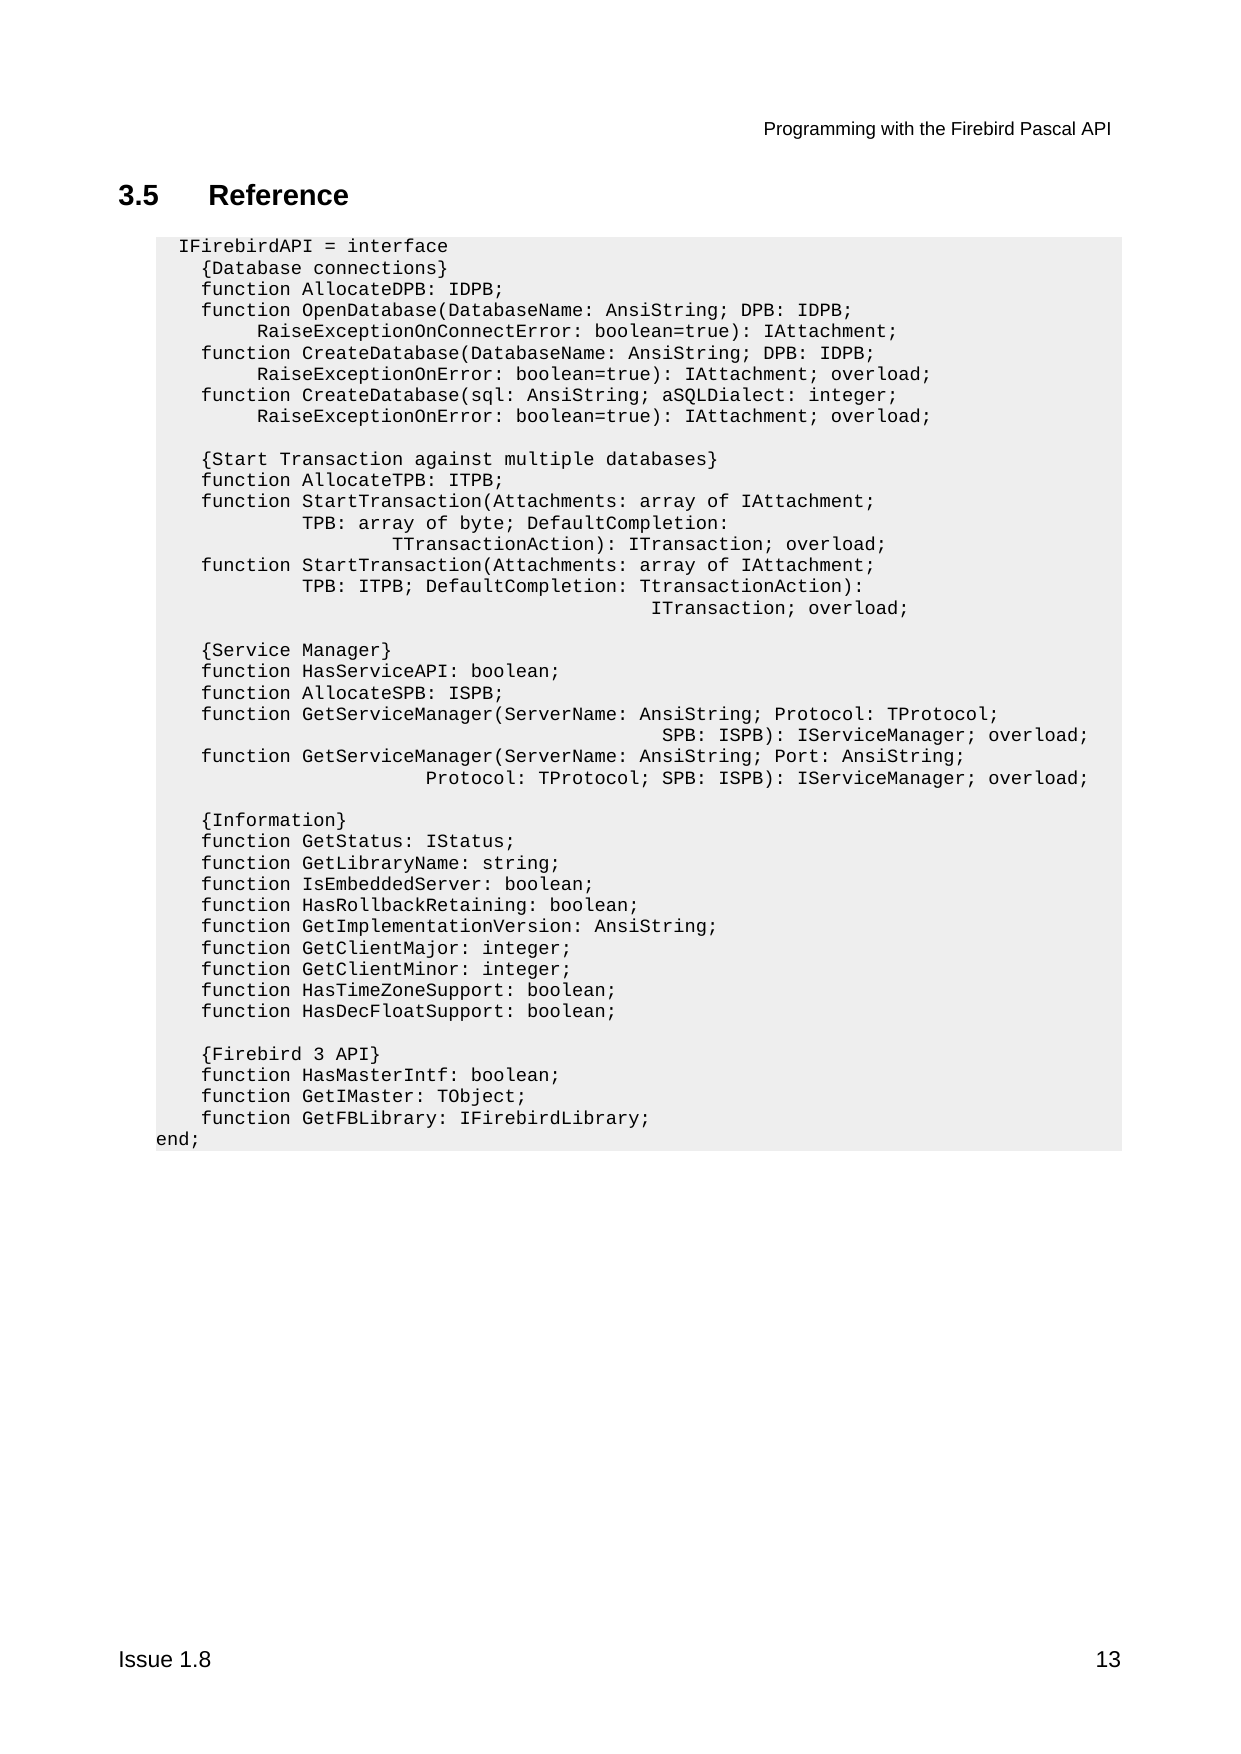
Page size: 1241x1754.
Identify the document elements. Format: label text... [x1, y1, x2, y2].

text function GetIMaster: TObject; [156, 1087, 1122, 1108]
text function OpenDatabase(DatabaseName: AnsiString; DPB: IDPB; [156, 301, 1122, 322]
text function StartTransaction(Attachments: array of IAttachment; [156, 556, 1122, 577]
text {Start Transaction against multiple databases} [156, 450, 1122, 471]
text RaiseExceptionOnError: boolean=true): IAttachment; overload; [156, 407, 1122, 428]
text function AllocateSPB: ISPB; [156, 683, 1122, 705]
text Protocol: TProtocol; SPB: ISPB): IServiceManager; overload; [156, 768, 1122, 790]
text function CreateDatabase(sql: AnsiString; aSQLDialect: integer; [156, 386, 1122, 407]
text TTransactionAction): ITransaction; overload; [156, 535, 1122, 556]
text IFirebirdAPI = interface [156, 237, 1122, 258]
text function GetLibraryName: string; [156, 853, 1122, 875]
subtitle Reference [118, 178, 1122, 212]
text RaiseExceptionOnConnectError: boolean=true): IAttachment; [156, 322, 1122, 343]
text {Information} [156, 811, 1122, 832]
text function GetClientMinor: integer; [156, 960, 1122, 981]
text {Service Manager} [156, 641, 1122, 662]
text {Firebird 3 API} [156, 1045, 1122, 1066]
text function HasServiceAPI: boolean; [156, 662, 1122, 683]
text function StartTransaction(Attachments: array of IAttachment; [156, 492, 1122, 513]
text function HasTimeZoneSupport: boolean; [156, 981, 1122, 1002]
text function GetStatus: IStatus; [156, 832, 1122, 853]
text SPB: ISPB): IServiceManager; overload; [156, 726, 1122, 747]
text function GetFBLibrary: IFirebirdLibrary; [156, 1108, 1122, 1130]
text TPB: array of byte; DefaultCompletion: [156, 513, 1122, 535]
text function HasRollbackRetaining: boolean; [156, 896, 1122, 917]
text function GetClientMajor: integer; [156, 938, 1122, 960]
text function HasMasterIntf: boolean; [156, 1066, 1122, 1087]
text function GetImplementationVersion: AnsiString; [156, 917, 1122, 938]
text RaiseExceptionOnError: boolean=true): IAttachment; overload; [156, 365, 1122, 386]
text function AllocateTPB: ITPB; [156, 471, 1122, 492]
text {Database connections} [156, 258, 1122, 280]
text function HasDecFloatSupport: boolean; [156, 1002, 1122, 1023]
text function AllocateDPB: IDPB; [156, 280, 1122, 301]
text TPB: ITPB; DefaultCompletion: TtransactionAction): [156, 577, 1122, 598]
text function GetServiceManager(ServerName: AnsiString; Port: AnsiString; [156, 747, 1122, 768]
text end; [156, 1130, 1122, 1151]
text function CreateDatabase(DatabaseName: AnsiString; DPB: IDPB; [156, 343, 1122, 365]
text ITransaction; overload; [156, 598, 1122, 620]
text function GetServiceManager(ServerName: AnsiString; Protocol: TProtocol; [156, 705, 1122, 726]
text function IsEmbeddedServer: boolean; [156, 875, 1122, 896]
